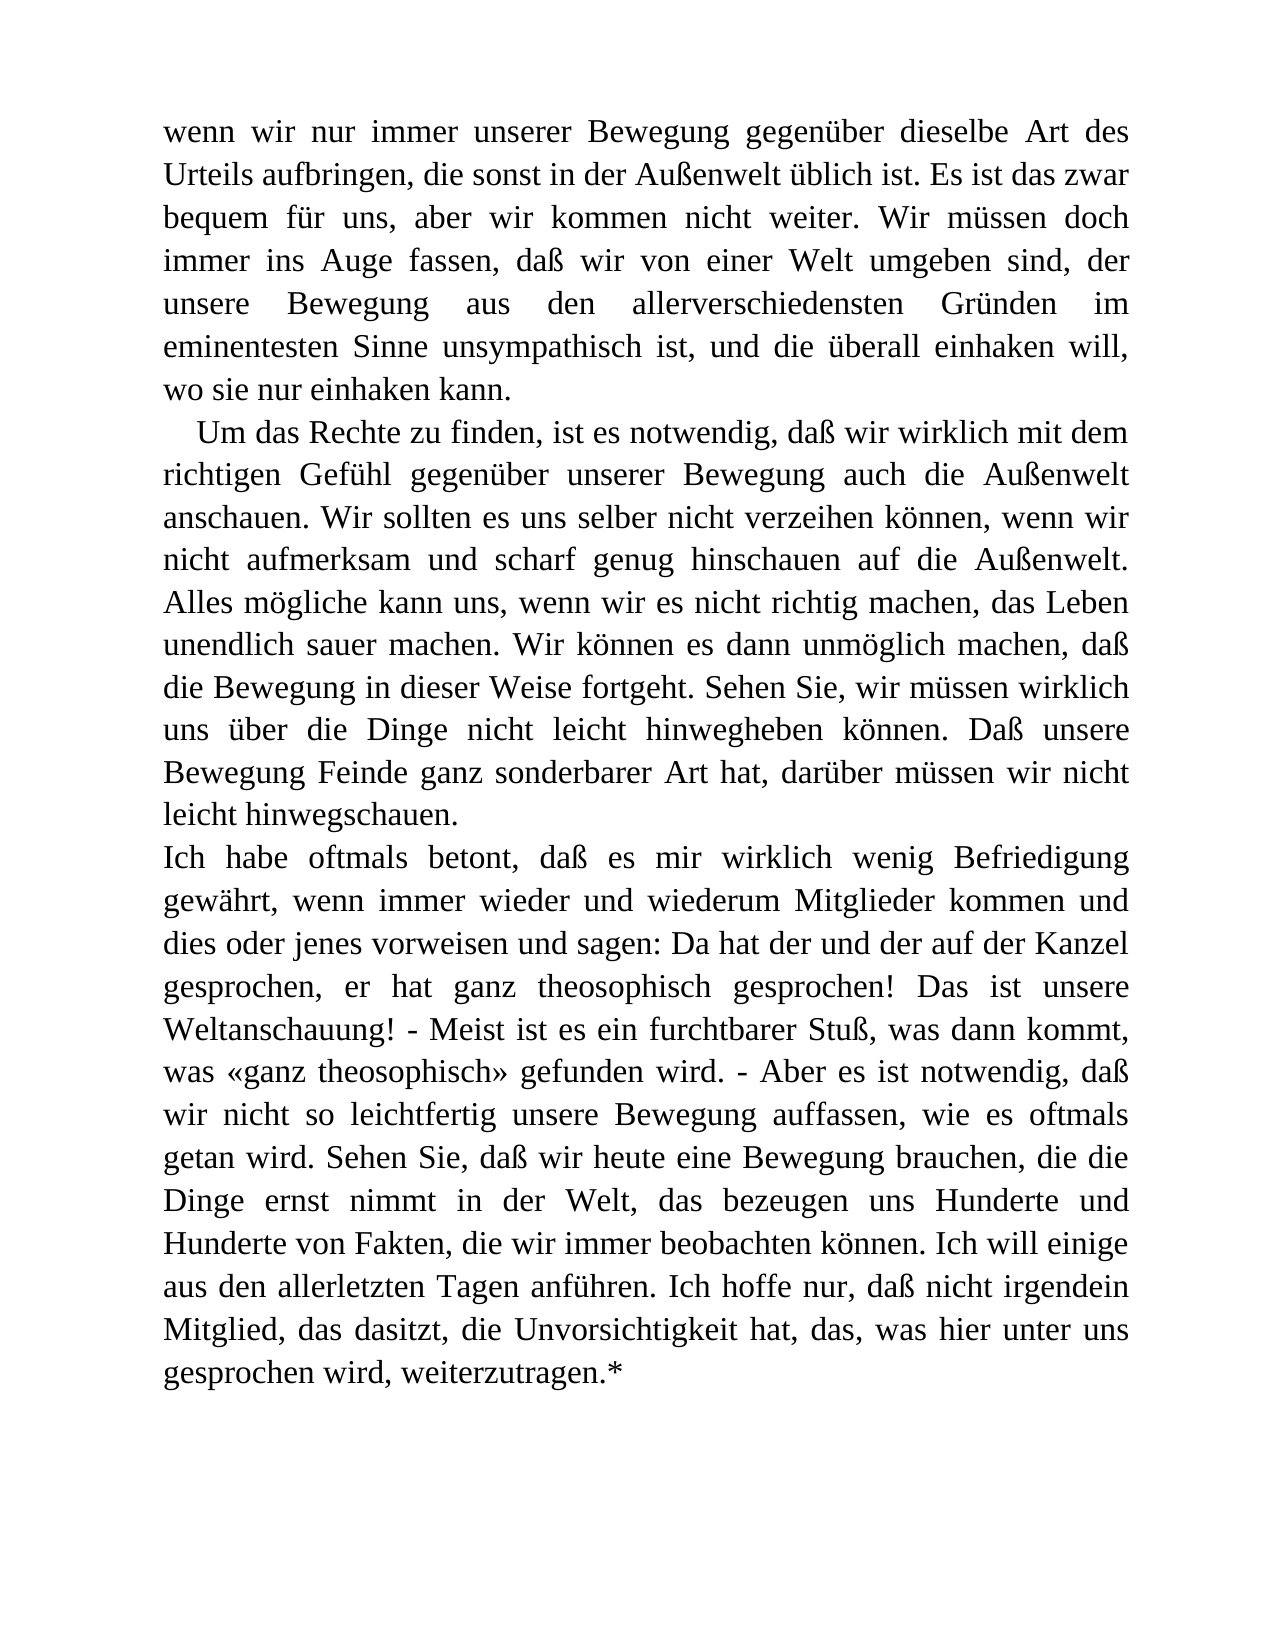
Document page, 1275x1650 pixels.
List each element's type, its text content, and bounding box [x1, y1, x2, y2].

text Ich habe oftmals betont, daß es mir wirklich wenig Befriedigung gewährt, wenn immer wieder und wiederum Mitglieder kommen und dies oder jenes vorweisen und sagen: Da hat der und der auf der Kanzel gesprochen, er hat ganz theosophisch gesprochen! Das ist unsere Weltanschauung! - Meist ist es ein furchtbarer Stuß, was dann kommt, was «ganz theosophisch» gefunden wird. - Aber es ist notwendig, daß wir nicht so leichtfertig unsere Bewegung auffassen, wie es oftmals getan wird. Sehen Sie, daß wir heute eine Bewegung brauchen, die die Dinge ernst nimmt in der Welt, das bezeugen uns Hunderte und Hunderte von Fakten, die wir immer beobachten können. Ich will einige aus den allerletzten Tagen anführen. Ich hoffe nur, daß nicht irgendein Mitglied, das dasitzt, die Unvorsichtigkeit hat, das, was hier unter uns gesprochen wird, weiterzutragen.* [163, 837, 1130, 1391]
text Um das Rechte zu finden, ist es notwendig, daß wir wirklich mit dem richtigen Gefühl gegenüber unserer Bewegung auch die Außenwelt anschauen. Wir sollten es uns selber nicht verzeihen können, wenn wir nicht aufmerksam und scharf genug hinschauen auf die Außenwelt. Alles mögliche kann uns, wenn wir es nicht richtig machen, das Leben unendlich sauer machen. Wir können es dann unmöglich machen, daß die Bewegung in dieser Weise fortgeht. Sehen Sie, wir müssen wirklich uns über die Dinge nicht leicht hinwegheben können. Daß unsere Bewegung Feinde ganz sonderbarer Art hat, darüber müssen wir nicht leicht hinwegschauen. [163, 412, 1130, 833]
text wenn wir nur immer unserer Bewegung gegenüber dieselbe Art des Urteils aufbringen, die sonst in der Außenwelt üblich ist. Es ist das zwar bequem für uns, aber wir kommen nicht weiter. Wir müssen doch immer ins Auge fassen, daß wir von einer Welt umgeben sind, der unsere Bewegung aus den allerverschiedensten Gründen im eminentesten Sinne unsympathisch ist, und die überall einhaken will, wo sie nur einhaken kann. [163, 112, 1130, 408]
